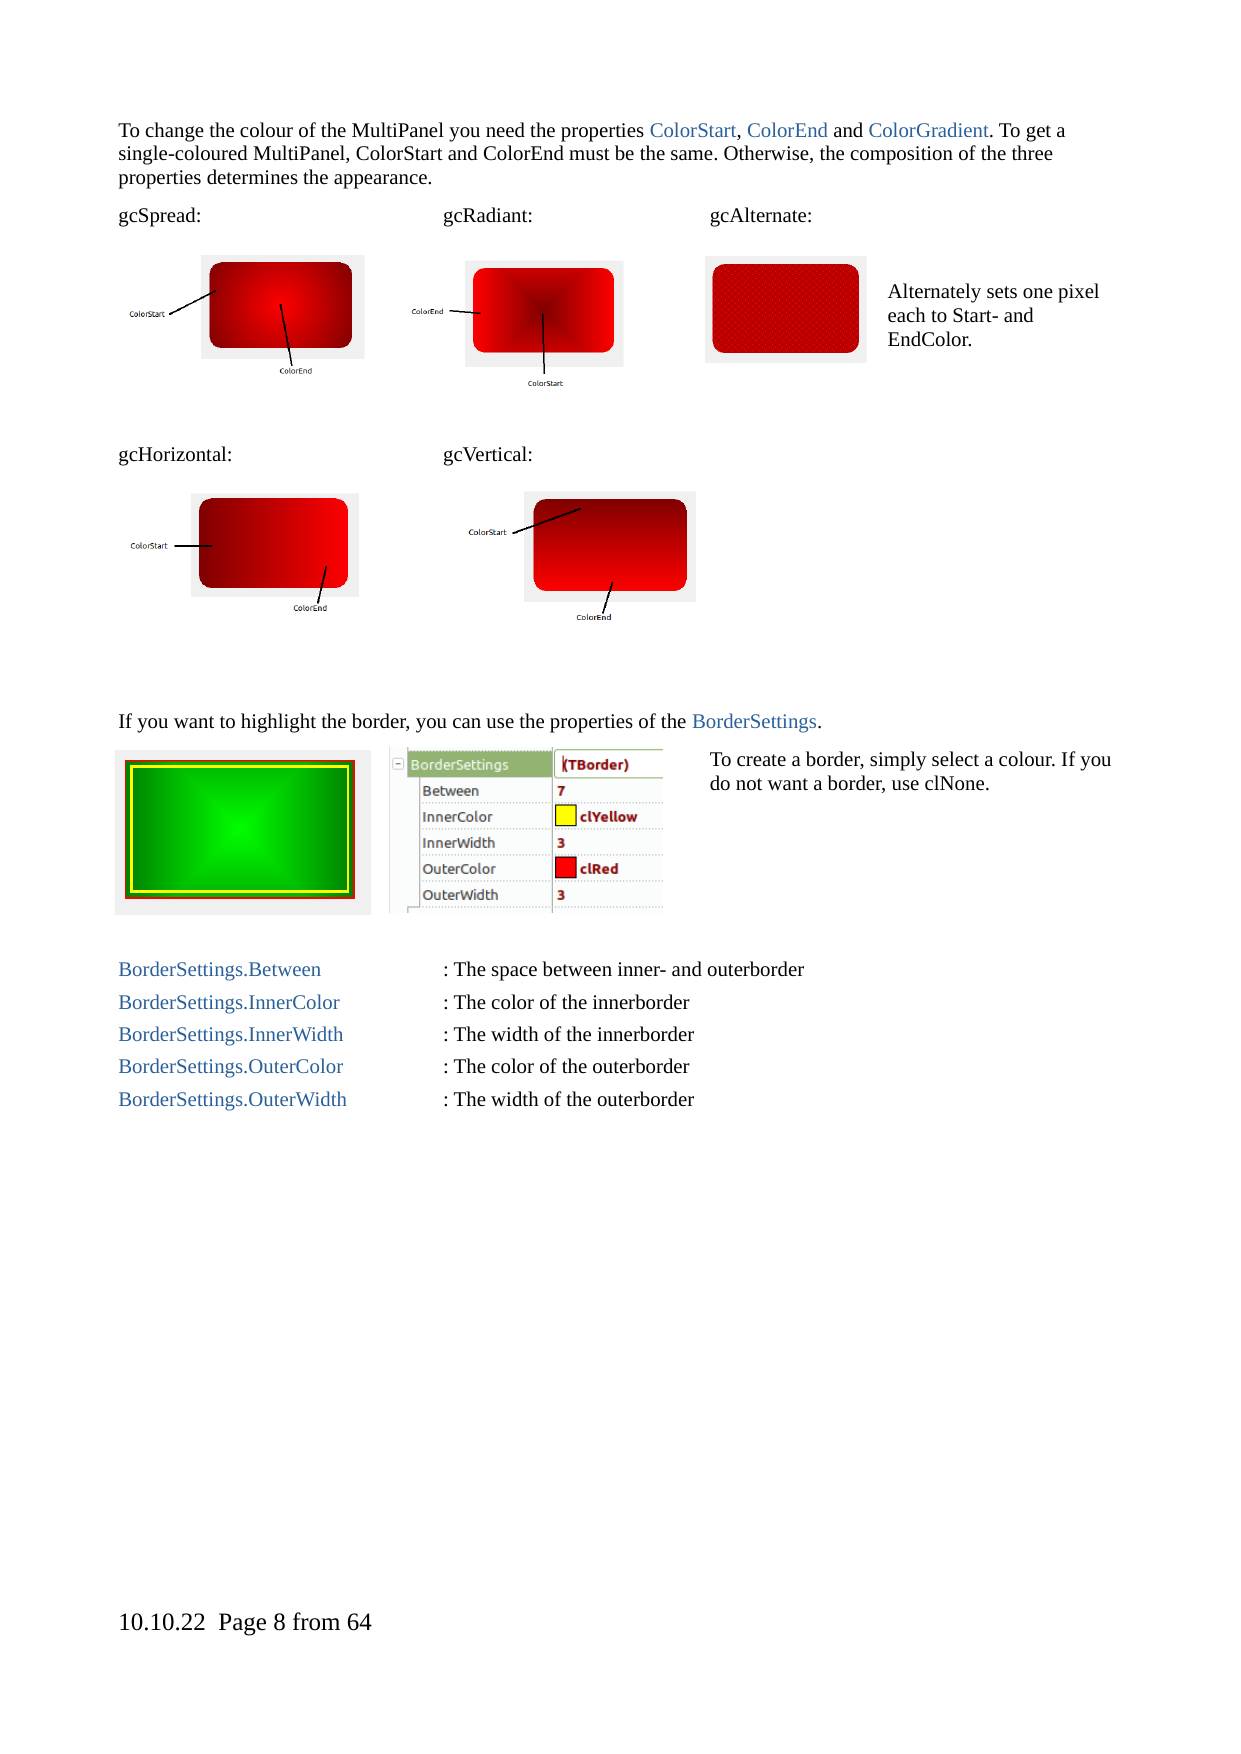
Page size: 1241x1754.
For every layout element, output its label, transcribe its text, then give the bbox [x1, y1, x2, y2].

picture [389, 747, 663, 913]
text To create a border, simply select a colour. If you do not want a border, use clNone. [663, 748, 1122, 795]
text If you want to highlight the border, you can use the properties of the BorderSettings. [118, 710, 1122, 733]
picture [705, 256, 867, 363]
text [118, 748, 389, 795]
picture [459, 480, 711, 636]
text BorderSettings.InnerColor : The color of the innerborder [118, 995, 1122, 1013]
picture [405, 253, 633, 397]
picture [114, 750, 371, 915]
picture [120, 483, 365, 623]
text Alternately sets one pixel each to Start- and EndColor. [867, 280, 1122, 351]
text To change the colour of the MultiPanel you need the properties ColorStart, ColorEnd and ColorGradient. To get a single-coloured MultiPanel, ColorStart and ColorEnd must be the same. Otherwise, the composition of the three properties determines the appearance. [118, 118, 1122, 189]
text gcHorizontal: gcVertical: [118, 442, 1122, 466]
text [633, 280, 705, 351]
text BorderSettings.OuterColor : The color of the outerborder [118, 1059, 1122, 1077]
text [374, 280, 405, 351]
text BorderSettings.Between : The space between inner- and outerborder [118, 963, 1122, 980]
text gcSpread: gcRadiant: gcAlternate: [118, 204, 1122, 227]
text BorderSettings.OuterWidth : The width of the outerborder [118, 1092, 1122, 1109]
text BorderSettings.InnerWidth : The width of the innerborder [118, 1027, 1122, 1045]
picture [121, 239, 374, 391]
